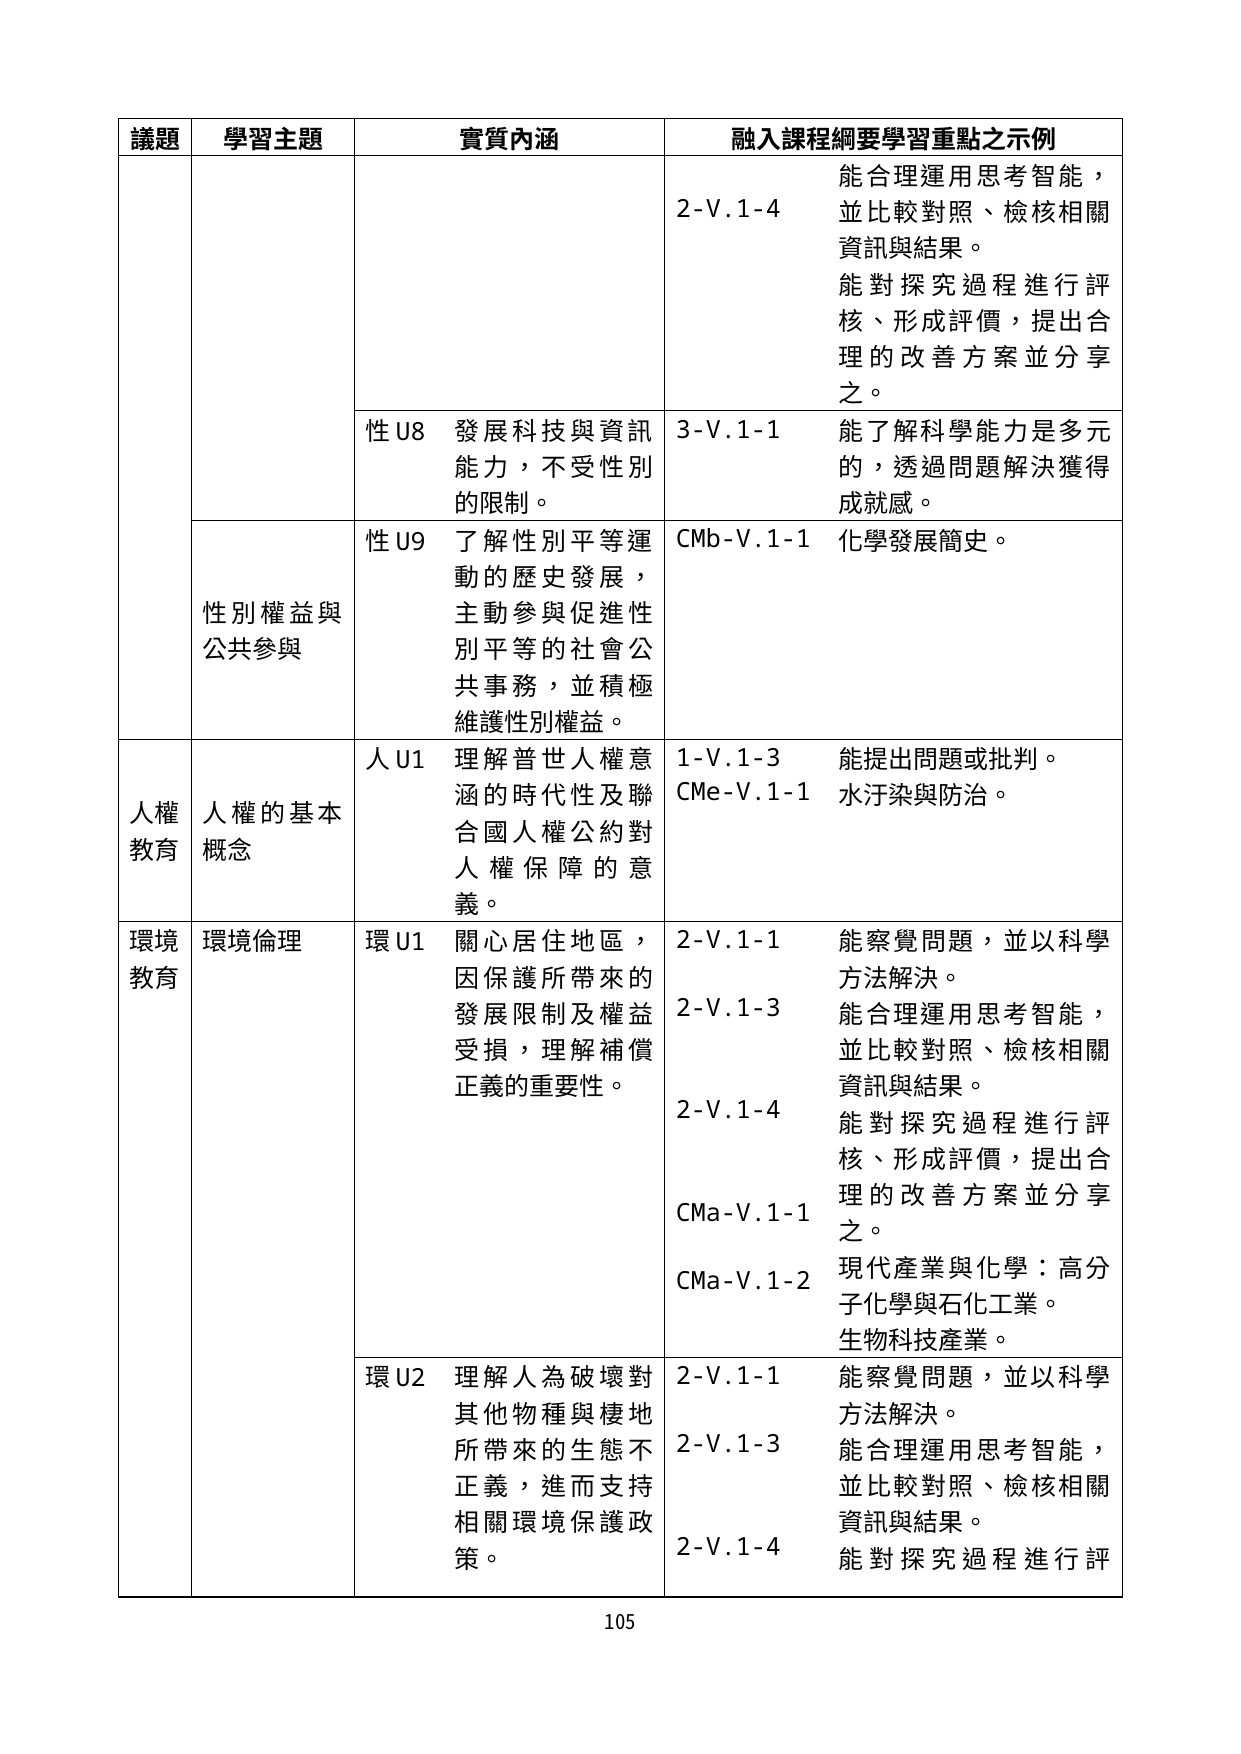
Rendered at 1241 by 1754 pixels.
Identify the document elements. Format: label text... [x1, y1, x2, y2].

table_cell 能了解科學能力是多元的，透過問題解決獲得成就感。 [827, 411, 1122, 520]
table_cell 發展科技與資訊能力，不受性別的限制。 [443, 411, 664, 520]
table_cell 能提出問題或批判。 水汙染與防治。 [827, 740, 1122, 921]
table_cell [443, 156, 664, 410]
table_cell 能察覺問題，並以科學方法解決。 能合理運用思考智能，並比較對照、檢核相關資訊與結果。 能對探究過程進行評核、形成評價，提出合理的改善方案並分享之。 現代產業與化學：高分子化學與石化工業。 生物科技產業。 [827, 922, 1122, 1357]
table_cell 人權教育 [119, 740, 191, 921]
table_cell 2-V.1-1 2-V.1-3 2-V.1-4 CMa-V.1-1 CMa-V.1-2 [665, 922, 827, 1357]
table_cell 理解人為破壞對其他物種與棲地所帶來的生態不正義，進而支持相關環境保護政策。 [443, 1358, 664, 1596]
table_cell CMb-V.1-1 [665, 521, 827, 738]
table_cell 2-V.1-4 [665, 156, 827, 410]
table_cell 能察覺問題，並以科學方法解決。 能合理運用思考智能，並比較對照、檢核相關資訊與結果。 能對探究過程進行評 [827, 1358, 1122, 1596]
table_cell 環境倫理 [192, 922, 354, 1596]
table_cell 性U9 [355, 521, 443, 738]
table_cell 了解性別平等運動的歷史發展，主動參與促進性別平等的社會公共事務，並積極維護性別權益。 [443, 521, 664, 738]
table_cell [355, 156, 443, 410]
table_cell 人權的基本概念 [192, 740, 354, 921]
table_cell 3-V.1-1 [665, 411, 827, 520]
table_header 融入課程綱要學習重點之示例 [665, 119, 1122, 155]
table_cell [119, 156, 191, 738]
table_cell 環U1 [355, 922, 443, 1357]
table_header 學習主題 [192, 119, 354, 155]
table_cell [192, 156, 354, 520]
table_header 議題 [119, 119, 191, 155]
table_cell 1-V.1-3 CMe-V.1-1 [665, 740, 827, 921]
table_cell 環境教育 [119, 922, 191, 1596]
table_cell 能合理運用思考智能，並比較對照、檢核相關資訊與結果。 能對探究過程進行評核、形成評價，提出合理的改善方案並分享之。 [827, 156, 1122, 410]
table_cell 理解普世人權意涵的時代性及聯合國人權公約對人權保障的意義。 [443, 740, 664, 921]
table_cell 環U2 [355, 1358, 443, 1596]
table_cell 性別權益與公共參與 [192, 521, 354, 738]
table_cell 2-V.1-1 2-V.1-3 2-V.1-4 [665, 1358, 827, 1596]
table_cell 性U8 [355, 411, 443, 520]
table_cell 化學發展簡史。 [827, 521, 1122, 738]
table_header 實質內涵 [355, 119, 664, 155]
table_cell 人U1 [355, 740, 443, 921]
table_cell 關心居住地區，因保護所帶來的發展限制及權益受損，理解補償正義的重要性。 [443, 922, 664, 1357]
